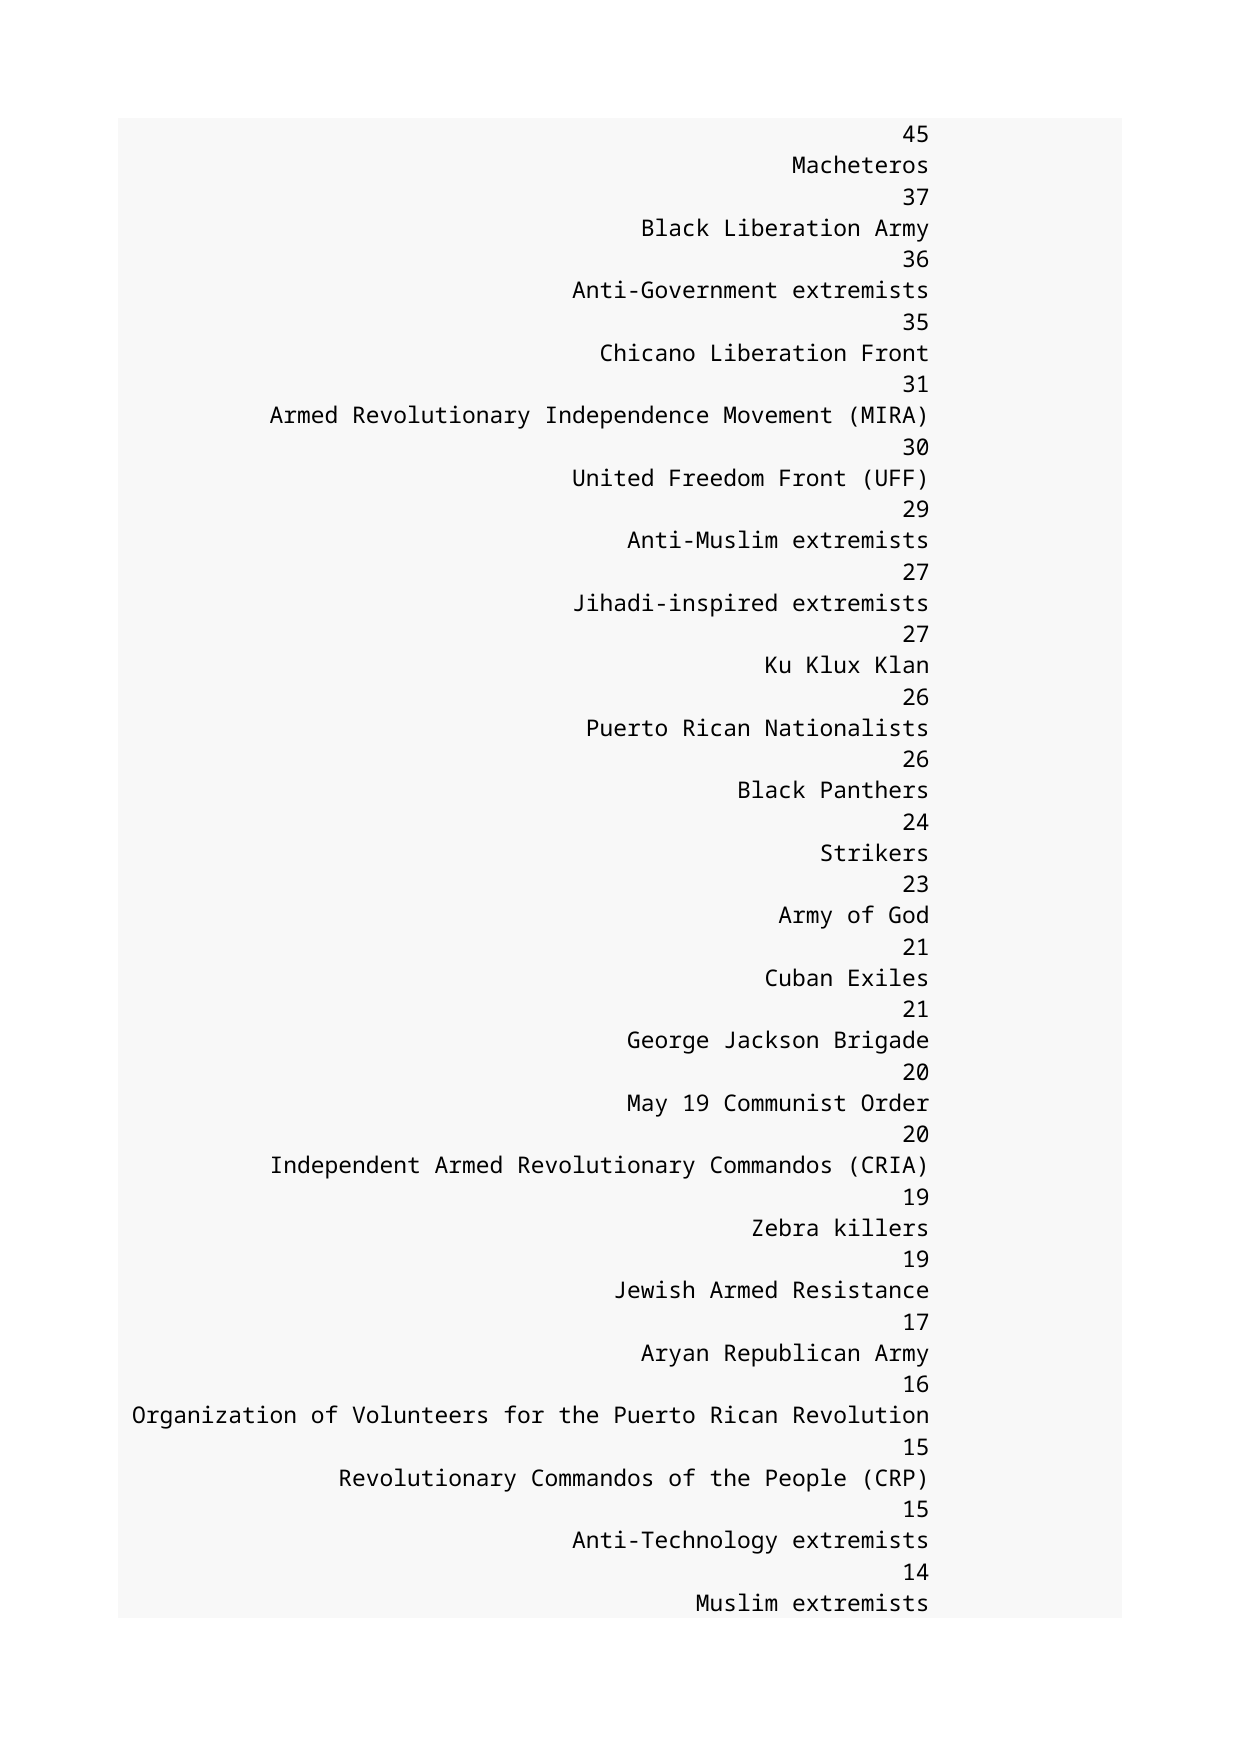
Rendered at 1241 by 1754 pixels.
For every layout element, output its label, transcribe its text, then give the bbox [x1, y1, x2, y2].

text 45 Macheteros 37 Black Liberation Army 36 Anti-Government extremists 35 Chicano Liberation Front 31 Armed Revolutionary Independence Movement (MIRA) 30 United Freedom Front (UFF) 29 Anti-Muslim extremists 27 Jihadi-inspired extremists 27 Ku Klux Klan 26 Puerto Rican Nationalists 26 Black Panthers 24 Strikers 23 Army of God 21 Cuban Exiles 21 George Jackson Brigade 20 May 19 Communist Order 20 Independent Armed Revolutionary Commandos (CRIA) 19 Zebra killers 19 Jewish Armed Resistance 17 Aryan Republican Army 16 Organization of Volunteers for the Puerto Rican Revolution 15 Revolutionary Commandos of the People (CRP) 15 Anti-Technology extremists 14 Muslim extremists [118, 118, 1122, 1618]
